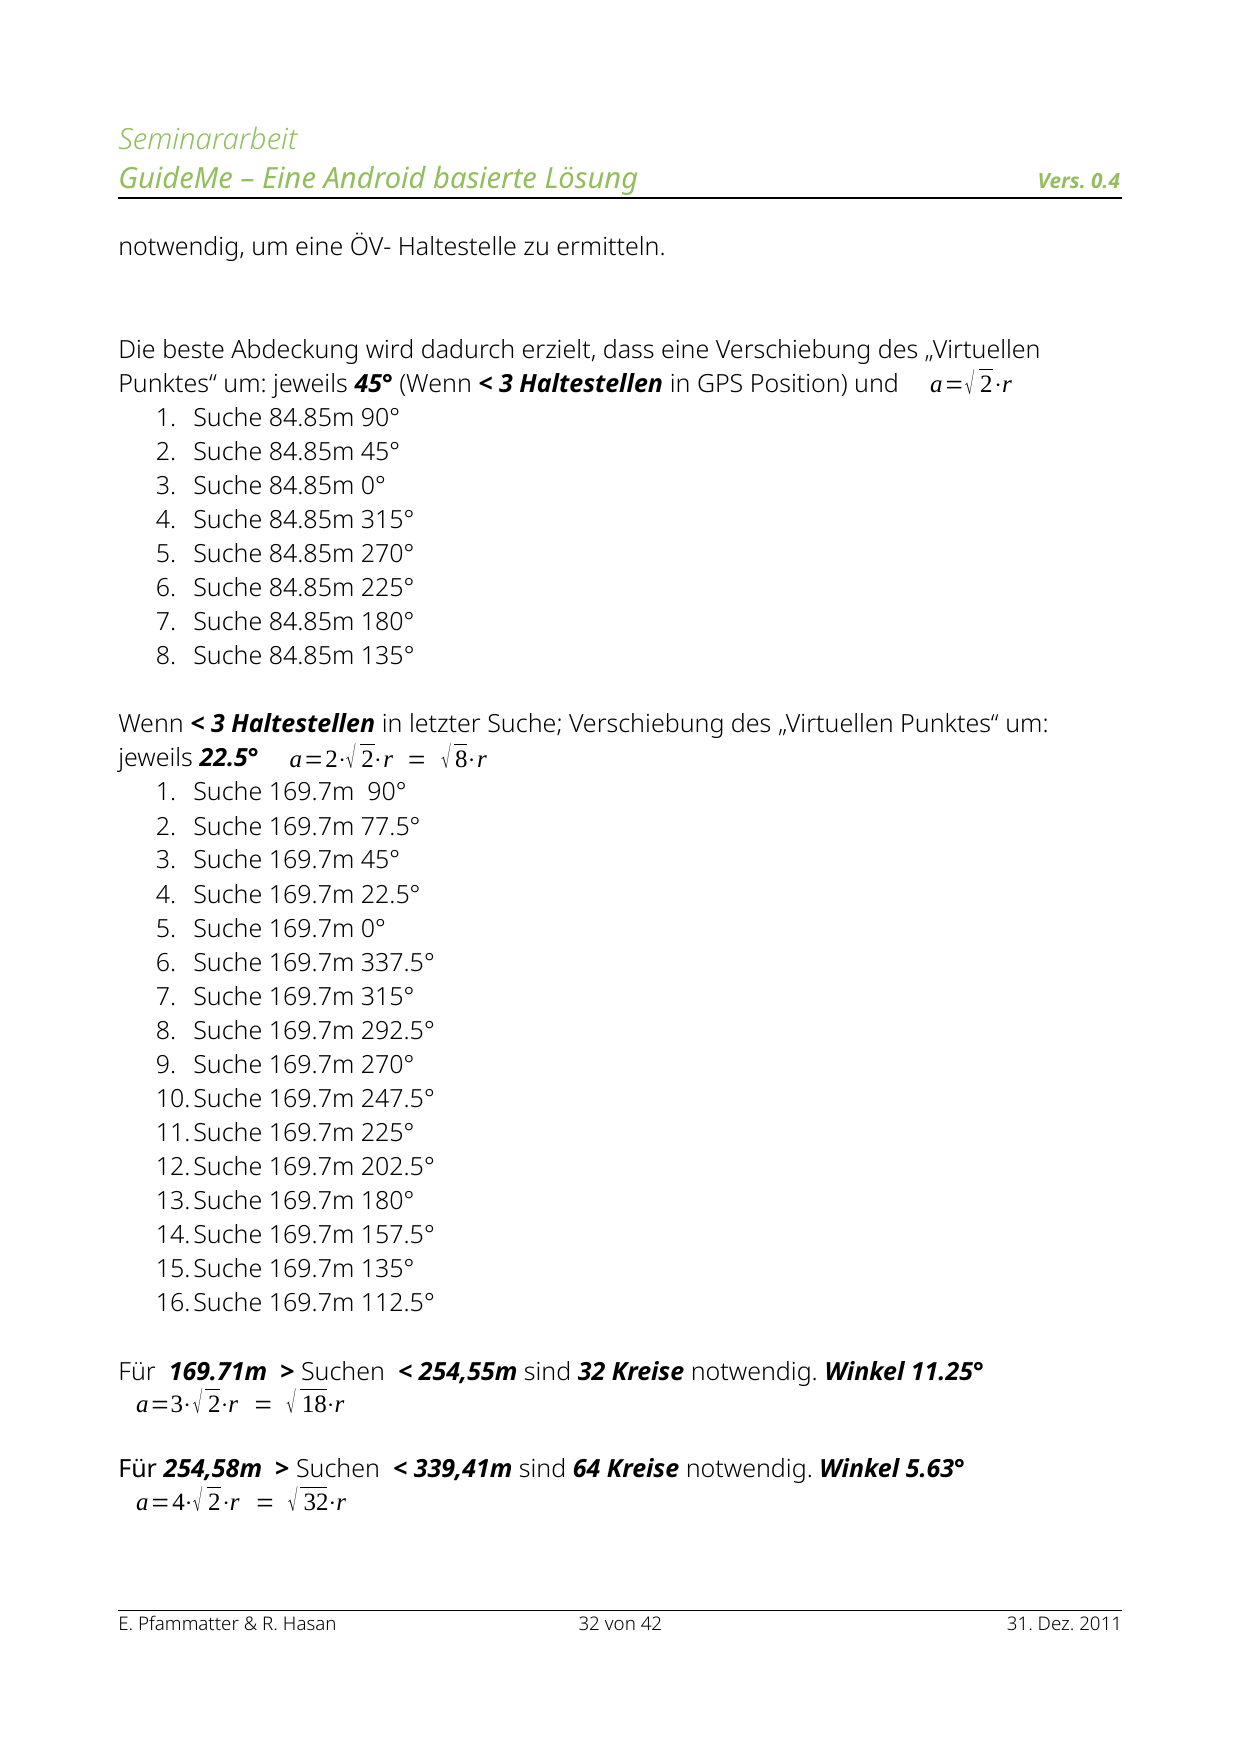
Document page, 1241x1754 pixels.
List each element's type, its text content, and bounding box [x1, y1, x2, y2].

list Suche 169.7m 77.5° [156, 808, 1122, 842]
list Suche 169.7m 22.5° [156, 876, 1122, 910]
text Wenn < 3 Haltestellen in letzter Suche; Verschiebung des „Virtuellen Punktes“ um: jeweils 22.5° [118, 706, 1122, 774]
list Suche 169.7m 247.5° [156, 1081, 1122, 1115]
list Suche 84.85m 0° [156, 467, 1122, 502]
list Suche 169.7m 202.5° [156, 1149, 1122, 1183]
list Suche 169.7m 315° [156, 978, 1122, 1012]
list Suche 84.85m 90° [156, 399, 1122, 433]
list Suche 84.85m 135° [156, 638, 1122, 672]
list Suche 169.7m 180° [156, 1183, 1122, 1217]
text Die beste Abdeckung wird dadurch erzielt, dass eine Verschiebung des „Virtuellen Punktes“ um: jeweils 45° (Wenn < 3 Haltestellen in GPS Position) und [118, 331, 1122, 399]
list Suche 169.7m 225° [156, 1115, 1122, 1149]
list Suche 169.7m 45° [156, 842, 1122, 876]
list Suche 169.7m 0° [156, 910, 1122, 944]
text Für 169.71m > Suchen < 254,55m sind 32 Kreise notwendig. Winkel 11.25° [118, 1353, 1122, 1417]
text Für 254,58m > Suchen < 339,41m sind 64 Kreise notwendig. Winkel 5.63° [118, 1451, 1122, 1515]
list Suche 84.85m 180° [156, 604, 1122, 638]
list Suche 169.7m 90° [156, 774, 1122, 808]
list Suche 84.85m 225° [156, 570, 1122, 604]
list Suche 169.7m 112.5° [156, 1285, 1122, 1319]
list Suche 169.7m 292.5° [156, 1012, 1122, 1047]
list Suche 169.7m 337.5° [156, 944, 1122, 978]
list Suche 84.85m 45° [156, 433, 1122, 467]
list Suche 169.7m 135° [156, 1251, 1122, 1285]
list Suche 169.7m 270° [156, 1047, 1122, 1081]
text notwendig, um eine ÖV- Haltestelle zu ermitteln. [118, 229, 1122, 263]
list Suche 84.85m 315° [156, 502, 1122, 536]
list Suche 84.85m 270° [156, 536, 1122, 570]
list Suche 169.7m 157.5° [156, 1217, 1122, 1251]
